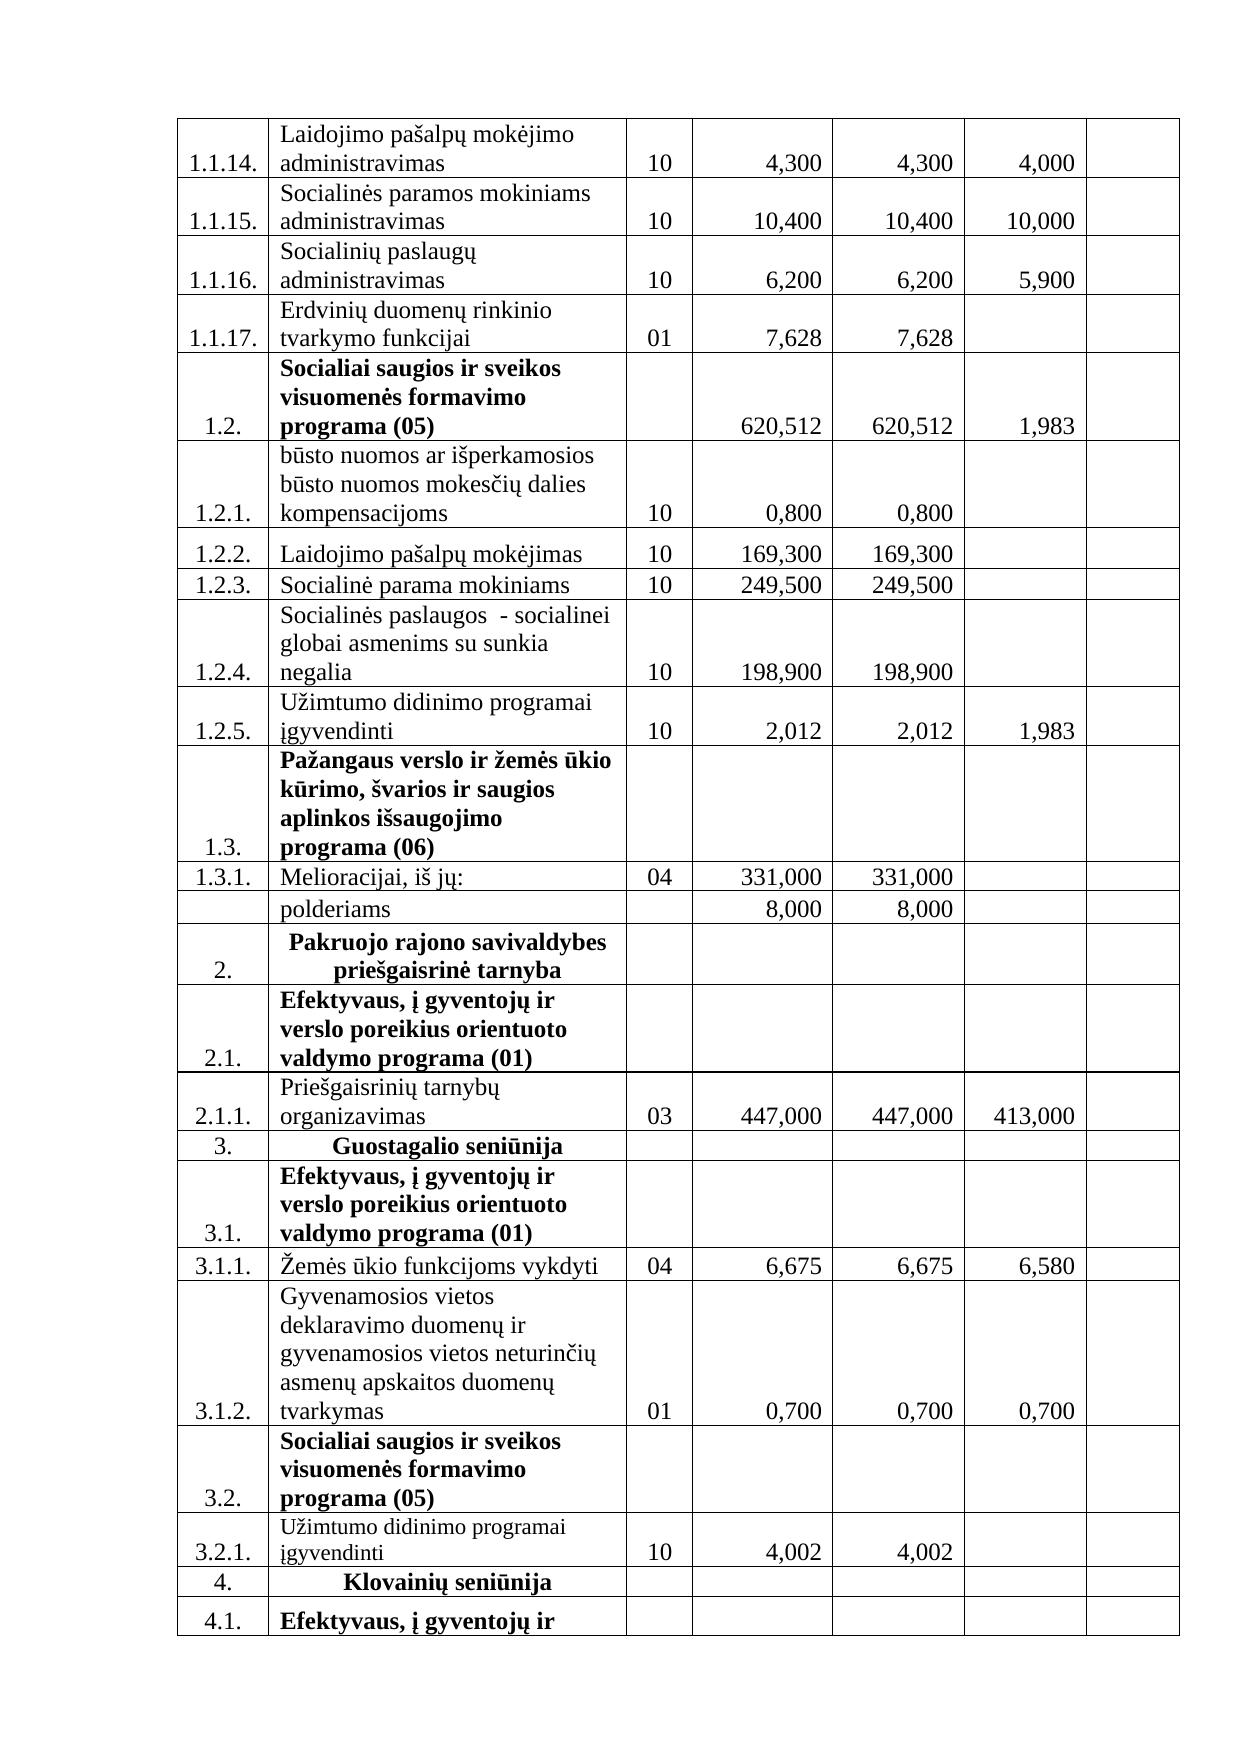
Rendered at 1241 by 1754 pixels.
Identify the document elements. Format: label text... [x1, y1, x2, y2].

table_cell [1087, 862, 1179, 890]
table_cell [1087, 1567, 1179, 1596]
table_cell [1087, 178, 1179, 235]
table_cell 3. [178, 1131, 268, 1160]
table_cell 4,300 [833, 119, 964, 177]
table_cell 0,700 [965, 1281, 1086, 1425]
table_cell Socialinė parama mokiniams [269, 569, 626, 599]
table_cell [1087, 1248, 1179, 1280]
table_cell [1087, 1281, 1179, 1425]
table_cell [1087, 119, 1179, 177]
table_cell 0,700 [693, 1281, 832, 1425]
table_cell 01 [627, 295, 692, 352]
table_cell [965, 528, 1086, 567]
table_cell 04 [627, 862, 692, 890]
table_cell 2.1. [178, 985, 268, 1071]
table_cell Laidojimo pašalpų mokėjimo administravimas [269, 119, 626, 177]
table_cell 3.2.1. [178, 1513, 268, 1566]
table_cell [965, 1426, 1086, 1512]
table_cell Socialinės paramos mokiniams administravimas [269, 178, 626, 235]
table_cell [627, 1426, 692, 1512]
table_cell [1087, 236, 1179, 294]
table_cell 169,300 [693, 528, 832, 567]
table_cell [833, 924, 964, 984]
table_cell [833, 746, 964, 861]
table_cell [178, 891, 268, 923]
table_cell 2,012 [693, 687, 832, 744]
table_cell 7,628 [833, 295, 964, 352]
table_cell [965, 862, 1086, 890]
table_cell Gyvenamosios vietos deklaravimo duomenų ir gyvenamosios vietos neturinčių asmenų apskaitos duomenų tvarkymas [269, 1281, 626, 1425]
table_cell Efektyvaus, į gyventojų ir verslo poreikius orientuoto valdymo programa (01) [269, 1161, 626, 1247]
table_cell 10 [627, 178, 692, 235]
table_cell [1087, 746, 1179, 861]
table_cell 1.1.17. [178, 295, 268, 352]
table_cell [1087, 1161, 1179, 1247]
table_cell [1087, 1597, 1179, 1635]
table_cell 4,002 [833, 1513, 964, 1566]
table_cell [1087, 924, 1179, 984]
table_cell 1.2.3. [178, 569, 268, 599]
table_cell [965, 1161, 1086, 1247]
table_cell [693, 1567, 832, 1596]
table_cell [965, 891, 1086, 923]
table_cell 8,000 [693, 891, 832, 923]
table_cell 3.2. [178, 1426, 268, 1512]
table_cell [965, 441, 1086, 527]
table_cell 0,700 [833, 1281, 964, 1425]
table_cell [1087, 295, 1179, 352]
table_cell [627, 746, 692, 861]
table_cell 10 [627, 119, 692, 177]
table_cell 2. [178, 924, 268, 984]
table_cell [627, 1161, 692, 1247]
table_cell Socialiai saugios ir sveikos visuomenės formavimo programa (05) [269, 1426, 626, 1512]
table_cell [693, 924, 832, 984]
table_cell 4,300 [693, 119, 832, 177]
table_cell 10 [627, 236, 692, 294]
table_cell 10 [627, 600, 692, 686]
table_cell [693, 1161, 832, 1247]
table_cell 4,002 [693, 1513, 832, 1566]
table_cell būsto nuomos ar išperkamosios būsto nuomos mokesčių dalies kompensacijoms [269, 441, 626, 527]
table_cell Socialinės paslaugos - socialinei globai asmenims su sunkia negalia [269, 600, 626, 686]
table_cell Žemės ūkio funkcijoms vykdyti [269, 1248, 626, 1280]
table_cell 198,900 [693, 600, 832, 686]
table_cell 413,000 [965, 1073, 1086, 1130]
table_cell 5,900 [965, 236, 1086, 294]
table_cell [833, 1161, 964, 1247]
table_cell [1087, 1513, 1179, 1566]
table_cell Erdvinių duomenų rinkinio tvarkymo funkcijai [269, 295, 626, 352]
table_cell Melioracijai, iš jų: [269, 862, 626, 890]
table_cell 1.1.14. [178, 119, 268, 177]
table_cell 198,900 [833, 600, 964, 686]
table_cell 10,400 [693, 178, 832, 235]
table_cell [693, 1426, 832, 1512]
table_cell 249,500 [833, 569, 964, 599]
table_cell 3.1.1. [178, 1248, 268, 1280]
table_cell 10 [627, 528, 692, 567]
table_cell [1087, 569, 1179, 599]
table_cell 10 [627, 687, 692, 744]
table_cell 10 [627, 1513, 692, 1566]
table_cell 331,000 [693, 862, 832, 890]
table_cell Guostagalio seniūnija [269, 1131, 626, 1160]
table_cell [693, 985, 832, 1071]
table_cell Klovainių seniūnija [269, 1567, 626, 1596]
table_cell [627, 985, 692, 1071]
table_cell 2.1.1. [178, 1073, 268, 1130]
table_cell 1,983 [965, 353, 1086, 439]
table_cell Užimtumo didinimo programai įgyvendinti [269, 1513, 626, 1566]
table_cell 1.2.5. [178, 687, 268, 744]
table_cell 249,500 [693, 569, 832, 599]
table_cell 4. [178, 1567, 268, 1596]
table_cell 7,628 [693, 295, 832, 352]
table_cell [965, 924, 1086, 984]
table_cell [1087, 1131, 1179, 1160]
table_cell 1.3. [178, 746, 268, 861]
table_cell 447,000 [833, 1073, 964, 1130]
table_cell 10 [627, 441, 692, 527]
table_cell Socialinių paslaugų administravimas [269, 236, 626, 294]
table_cell [833, 985, 964, 1071]
table_cell 447,000 [693, 1073, 832, 1130]
table_cell [965, 1131, 1086, 1160]
table_cell [1087, 528, 1179, 567]
table_cell [627, 353, 692, 439]
table_cell [833, 1567, 964, 1596]
table_cell 3.1.2. [178, 1281, 268, 1425]
table_cell 1,983 [965, 687, 1086, 744]
table_cell 04 [627, 1248, 692, 1280]
table_cell [1087, 353, 1179, 439]
table_cell [833, 1131, 964, 1160]
table_cell 0,800 [833, 441, 964, 527]
table_cell 0,800 [693, 441, 832, 527]
table_cell 1.2.4. [178, 600, 268, 686]
table_cell Efektyvaus, į gyventojų ir [269, 1597, 626, 1635]
table_cell [1087, 687, 1179, 744]
table_cell Užimtumo didinimo programai įgyvendinti [269, 687, 626, 744]
table_cell [627, 1131, 692, 1160]
table_cell [965, 600, 1086, 686]
table_cell [1087, 891, 1179, 923]
table_cell Pažangaus verslo ir žemės ūkio kūrimo, švarios ir saugios aplinkos išsaugojimo programa (06) [269, 746, 626, 861]
table_cell [1087, 600, 1179, 686]
table_cell [965, 1567, 1086, 1596]
table_cell [833, 1426, 964, 1512]
table_cell [693, 1597, 832, 1635]
table_cell 10 [627, 569, 692, 599]
table_cell [1087, 985, 1179, 1071]
table_cell Efektyvaus, į gyventojų ir verslo poreikius orientuoto valdymo programa (01) [269, 985, 626, 1071]
table_cell 10,000 [965, 178, 1086, 235]
table_cell 1.2.1. [178, 441, 268, 527]
table_cell [965, 569, 1086, 599]
table_cell [965, 1597, 1086, 1635]
table_cell [965, 985, 1086, 1071]
table_cell Priešgaisrinių tarnybų organizavimas [269, 1073, 626, 1130]
table_cell Pakruojo rajono savivaldybes priešgaisrinė tarnyba [269, 924, 626, 984]
table_cell Laidojimo pašalpų mokėjimas [269, 528, 626, 567]
table_cell 1.2.2. [178, 528, 268, 567]
table_cell 169,300 [833, 528, 964, 567]
table_cell [1087, 1073, 1179, 1130]
table_cell polderiams [269, 891, 626, 923]
table_cell [693, 746, 832, 861]
table_cell 2,012 [833, 687, 964, 744]
table_cell [627, 924, 692, 984]
table_cell 3.1. [178, 1161, 268, 1247]
table_cell 6,200 [833, 236, 964, 294]
table_cell 10,400 [833, 178, 964, 235]
table_cell [1087, 441, 1179, 527]
table_cell [833, 1597, 964, 1635]
table_cell Socialiai saugios ir sveikos visuomenės formavimo programa (05) [269, 353, 626, 439]
table_cell 620,512 [833, 353, 964, 439]
table_cell 6,675 [833, 1248, 964, 1280]
table_cell 4,000 [965, 119, 1086, 177]
table_cell 6,580 [965, 1248, 1086, 1280]
table_cell 1.1.15. [178, 178, 268, 235]
table_cell 6,200 [693, 236, 832, 294]
table_cell [1087, 1426, 1179, 1512]
table_cell 1.3.1. [178, 862, 268, 890]
table_cell 03 [627, 1073, 692, 1130]
table_cell 01 [627, 1281, 692, 1425]
table_cell 620,512 [693, 353, 832, 439]
table_cell [627, 891, 692, 923]
table_cell [965, 1513, 1086, 1566]
table_cell 6,675 [693, 1248, 832, 1280]
table_cell [627, 1567, 692, 1596]
table_cell [693, 1131, 832, 1160]
table_cell [627, 1597, 692, 1635]
table_cell 8,000 [833, 891, 964, 923]
table_cell 1.1.16. [178, 236, 268, 294]
table_cell 1.2. [178, 353, 268, 439]
table_cell [965, 295, 1086, 352]
table_cell 4.1. [178, 1597, 268, 1635]
table_cell 331,000 [833, 862, 964, 890]
table_cell [965, 746, 1086, 861]
